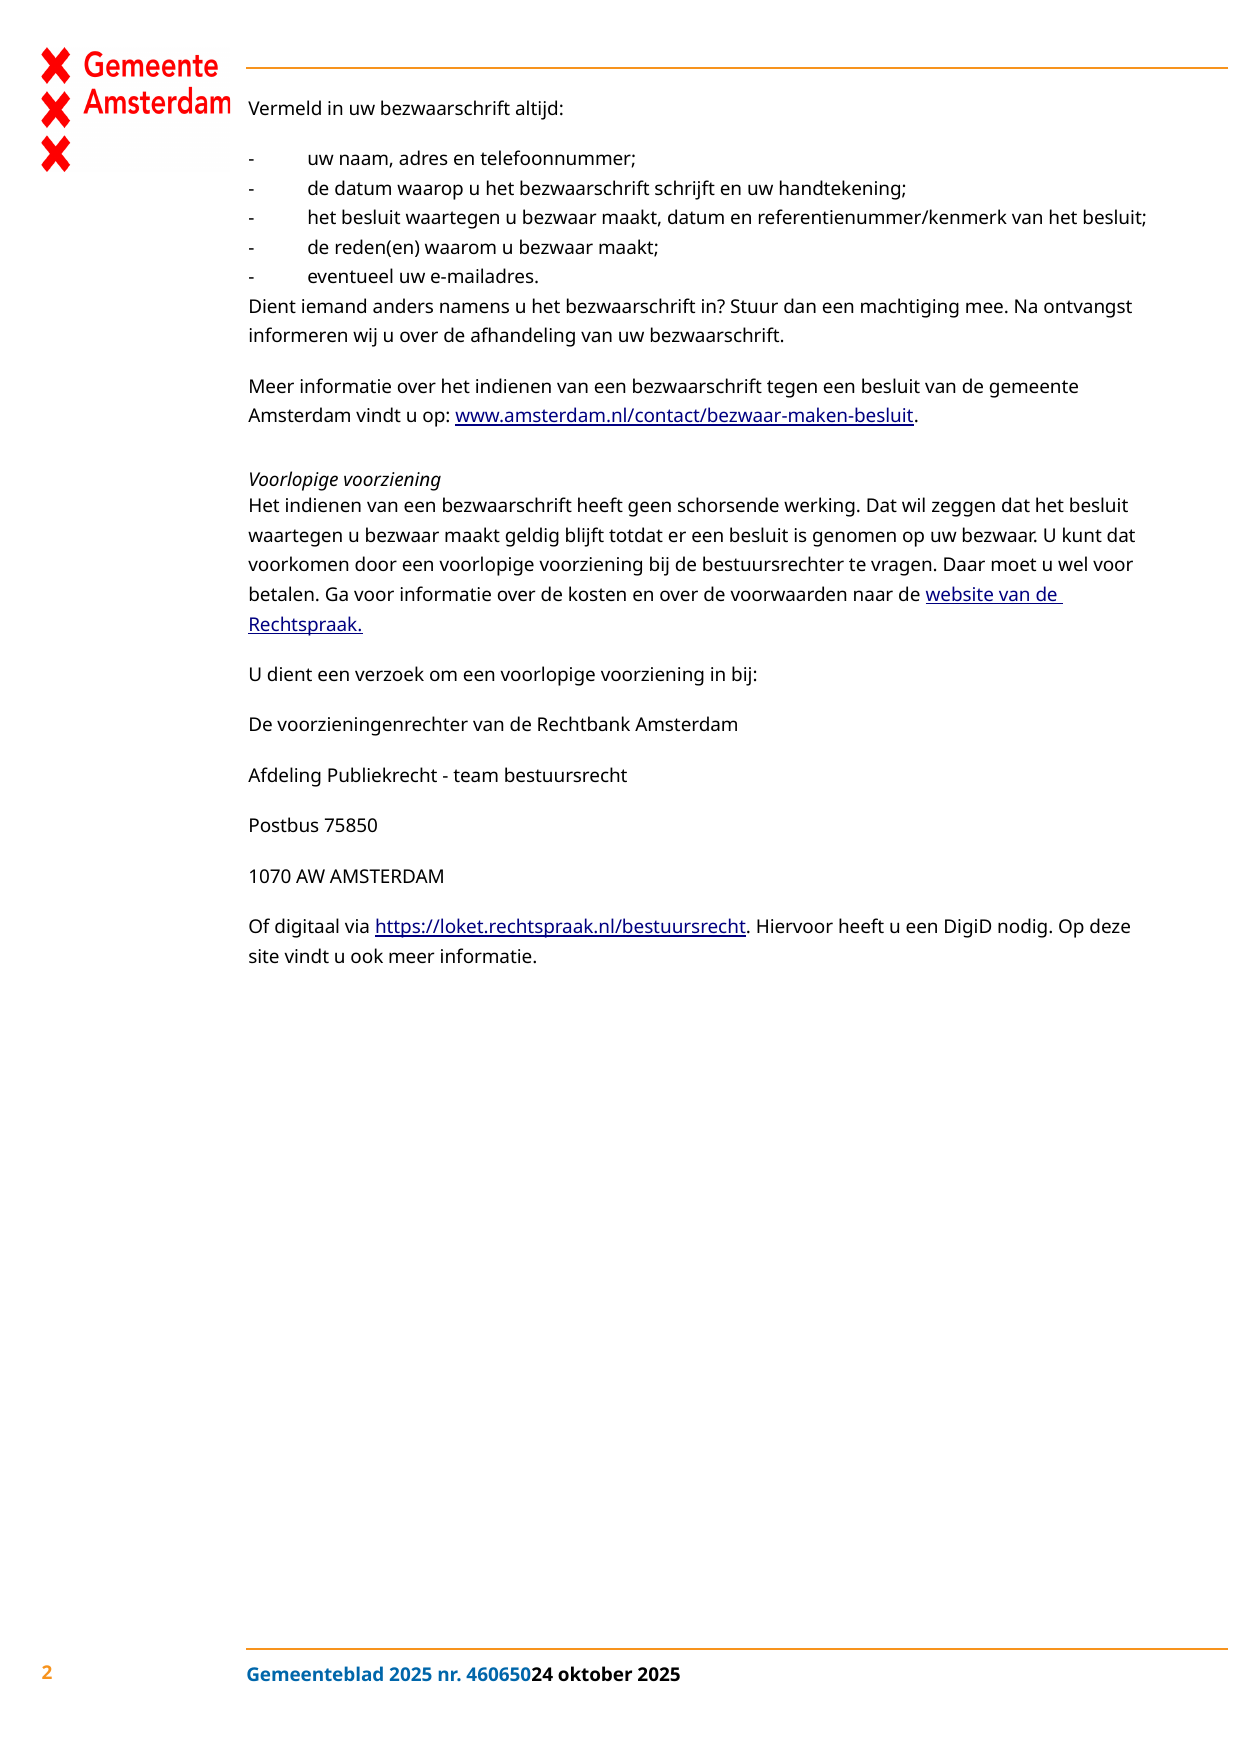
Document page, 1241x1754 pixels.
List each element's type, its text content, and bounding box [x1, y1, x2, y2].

text De voorzieningenrechter van de Rechtbank Amsterdam [248, 712, 1152, 737]
list de reden(en) waarom u bezwaar maakt; [248, 234, 1152, 260]
text U dient een verzoek om een voorlopige voorziening in bij: [248, 661, 1152, 687]
text Of digitaal via https://loket.rechtspraak.nl/bestuursrecht. Hiervoor heeft u een DigiD nodig. Op deze site vindt u ook meer informatie. [248, 913, 1152, 968]
text 1070 AW AMSTERDAM [248, 863, 1152, 888]
picture [41, 47, 231, 172]
text Meer informatie over het indienen van een bezwaarschrift tegen een besluit van de gemeente Amsterdam vindt u op: www.amsterdam.nl/contact/bezwaar-maken-besluit. [248, 373, 1152, 428]
list de datum waarop u het bezwaarschrift schrijft en uw handtekening; [248, 175, 1152, 201]
list uw naam, adres en telefoonnummer; [248, 145, 1152, 171]
text Voorlopige voorziening [248, 467, 1152, 492]
text Postbus 75850 [248, 812, 1152, 838]
list eventueel uw e-mailadres. [248, 263, 1152, 289]
text Afdeling Publiekrecht - team bestuursrecht [248, 762, 1152, 788]
text Vermeld in uw bezwaarschrift altijd: [248, 95, 1152, 121]
text Dient iemand anders namens u het bezwaarschrift in? Stuur dan een machtiging mee. Na ontvangst informeren wij u over de afhandeling van uw bezwaarschrift. [248, 293, 1152, 348]
text Het indienen van een bezwaarschrift heeft geen schorsende werking. Dat wil zeggen dat het besluit waartegen u bezwaar maakt geldig blijft totdat er een besluit is genomen op uw bezwaar. U kunt dat voorkomen door een voorlopige voorziening bij de bestuursrechter te vragen. Daar moet u wel voor betalen. Ga voor informatie over de kosten en over de voorwaarden naar de website van de Rechtspraak. [248, 492, 1152, 636]
list het besluit waartegen u bezwaar maakt, datum en referentienummer/kenmerk van het besluit; [248, 204, 1152, 230]
